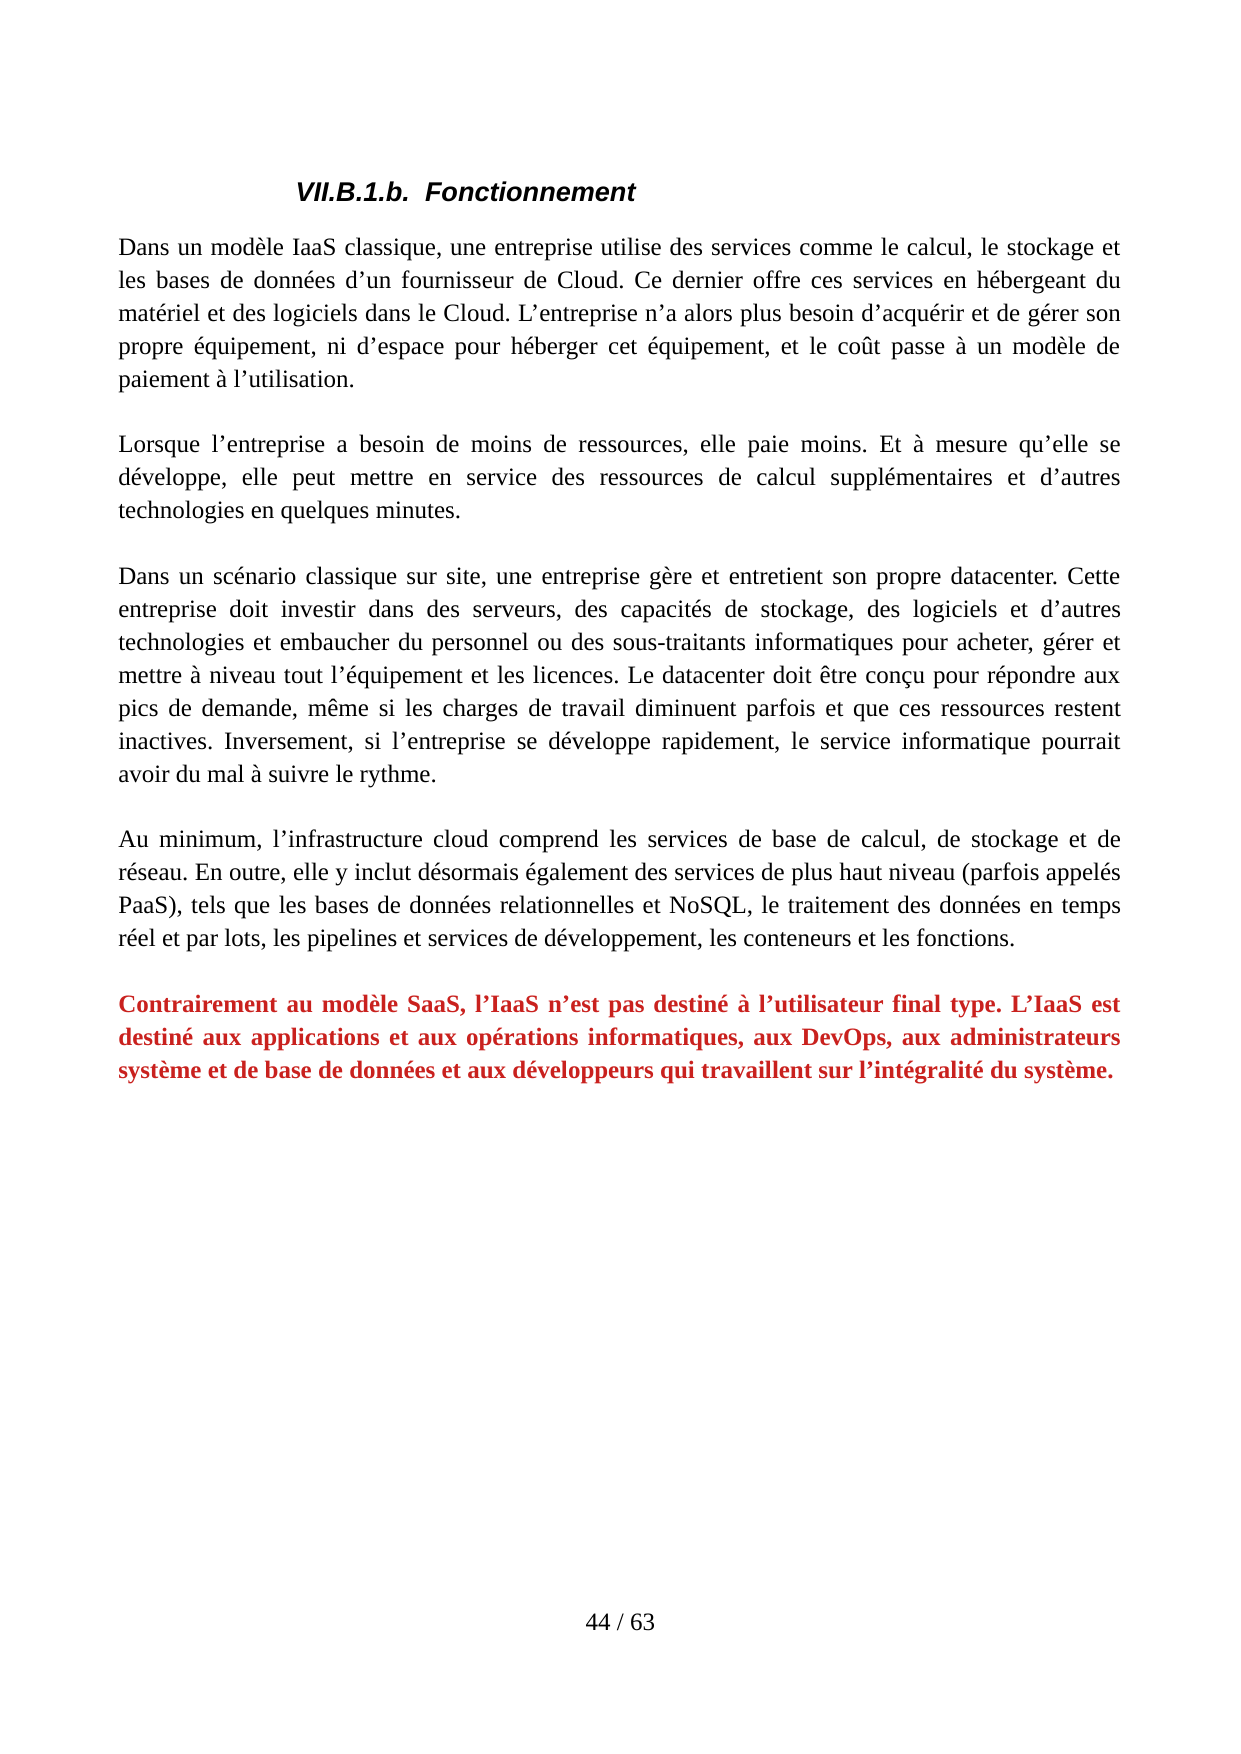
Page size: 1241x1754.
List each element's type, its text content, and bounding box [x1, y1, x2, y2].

text Au minimum, l’infrastructure cloud comprend les services de base de calcul, de stockage et de réseau. En outre, elle y inclut désormais également des services de plus haut niveau (parfois appelés PaaS), tels que les bases de données relationnelles et NoSQL, le traitement des données en temps réel et par lots, les pipelines et services de développement, les conteneurs et les fonctions. [118, 824, 1122, 952]
text Contrairement au modèle SaaS, l’IaaS n’est pas destiné à l’utilisateur final type. L’IaaS est destiné aux applications et aux opérations informatiques, aux DevOps, aux administrateurs système et de base de données et aux développeurs qui travaillent sur l’intégralité du système. [118, 989, 1122, 1084]
text Dans un modèle IaaS classique, une entreprise utilise des services comme le calcul, le stockage et les bases de données d’un fournisseur de Cloud. Ce dernier offre ces services en hébergeant du matériel et des logiciels dans le Cloud. L’entreprise n’a alors plus besoin d’acquérir et de gérer son propre équipement, ni d’espace pour héberger cet équipement, et le coût passe à un modèle de paiement à l’utilisation. [118, 232, 1122, 393]
text Dans un scénario classique sur site, une entreprise gère et entretient son propre datacenter. Cette entreprise doit investir dans des serveurs, des capacités de stockage, des logiciels et d’autres technologies et embaucher du personnel ou des sous-traitants informatiques pour acheter, gérer et mettre à niveau tout l’équipement et les licences. Le datacenter doit être conçu pour répondre aux pics de demande, même si les charges de travail diminuent parfois et que ces ressources restent inactives. Inversement, si l’entreprise se développe rapidement, le service informatique pourrait avoir du mal à suivre le rythme. [118, 561, 1122, 788]
subtitle Fonctionnement [118, 176, 1122, 208]
text Lorsque l’entreprise a besoin de moins de ressources, elle paie moins. Et à mesure qu’elle se développe, elle peut mettre en service des ressources de calcul supplémentaires et d’autres technologies en quelques minutes. [118, 429, 1122, 524]
